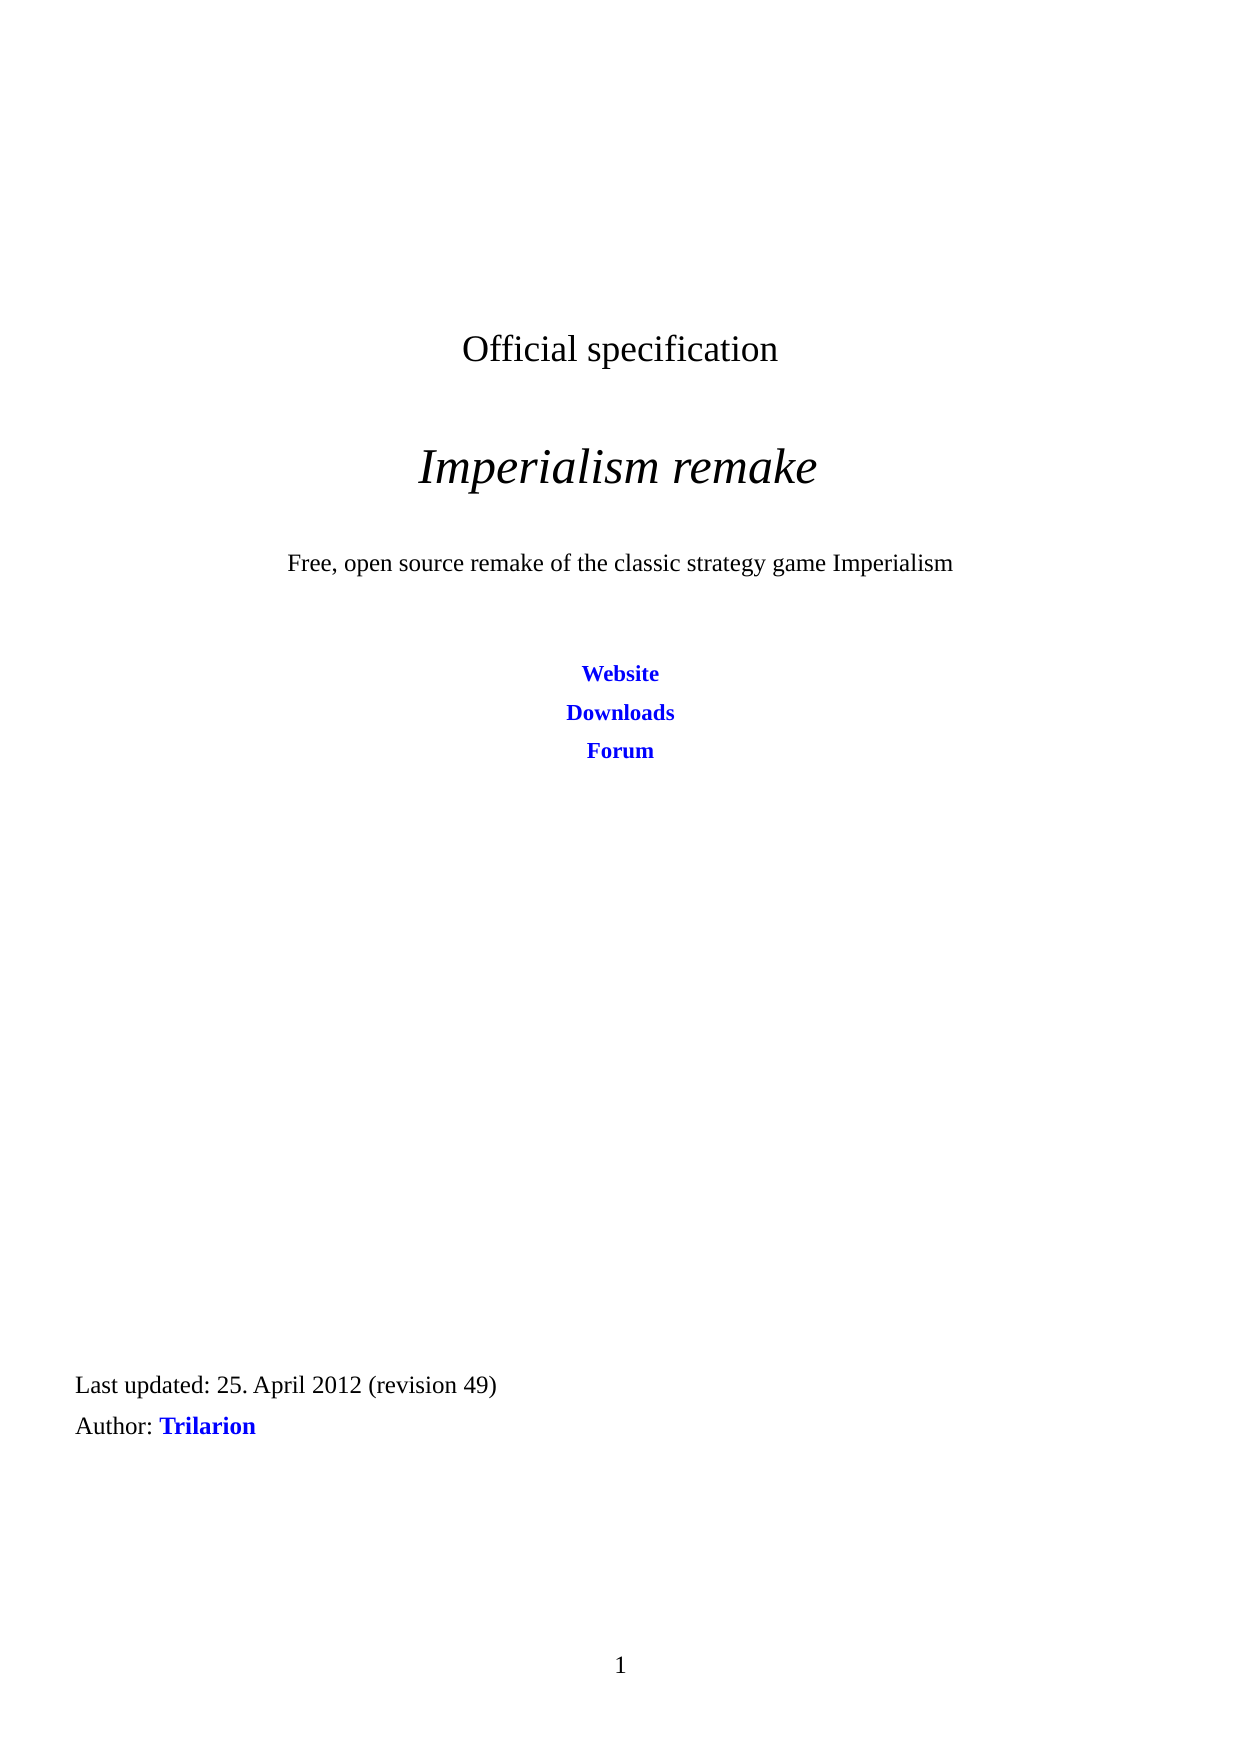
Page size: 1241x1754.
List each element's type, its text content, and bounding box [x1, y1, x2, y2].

text Imperialism remake [75, 437, 1166, 495]
text Last updated: 25. April 2012 (revision 49) [75, 1370, 1166, 1399]
text Author: Trilarion [75, 1411, 1166, 1440]
text Website [75, 660, 1166, 686]
text Official specification [75, 326, 1166, 369]
text Free, open source remake of the classic strategy game Imperialism [75, 548, 1166, 577]
text Forum [75, 737, 1166, 764]
text Downloads [75, 698, 1166, 725]
